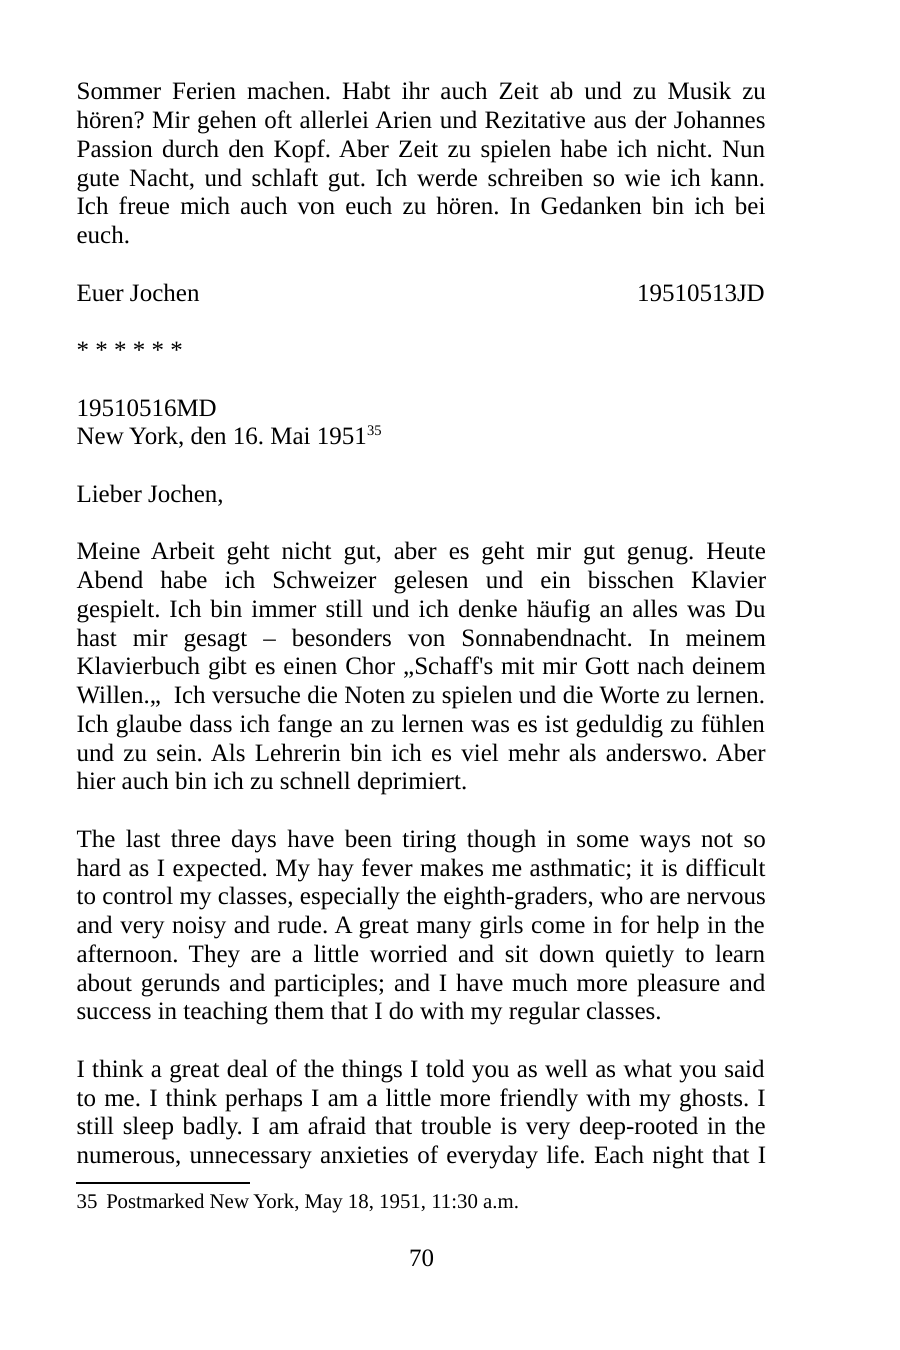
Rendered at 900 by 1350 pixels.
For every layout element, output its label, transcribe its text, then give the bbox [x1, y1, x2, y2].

text Lieber Jochen, [76, 479, 766, 508]
text * * * * * * [76, 335, 766, 364]
text Sommer Ferien machen. Habt ihr auch Zeit ab und zu Musik zu hören? Mir gehen oft allerlei Arien und Rezitative aus der Johannes Passion durch den Kopf. Aber Zeit zu spielen habe ich nicht. Nun gute Nacht, und schlaft gut. Ich werde schreiben so wie ich kann. Ich freue mich auch von euch zu hören. In Gedanken bin ich bei euch. [76, 76, 766, 249]
text New York, den 16. Mai 1951 [76, 421, 766, 450]
text I think a great deal of the things I told you as well as what you said to me. I think perhaps I am a little more friendly with my ghosts. I still sleep badly. I am afraid that trouble is very deep-rooted in the numerous, unnecessary anxieties of everyday life. Each night that I [76, 1054, 766, 1169]
text The last three days have been tiring though in some ways not so hard as I expected. My hay fever makes me asthmatic; it is difficult to control my classes, especially the eighth-graders, who are nervous and very noisy and rude. A great many girls come in for help in the afternoon. They are a little worried and sit down quietly to learn about gerunds and participles; and I have much more pleasure and success in teaching them that I do with my regular classes. [76, 824, 766, 1025]
text Postmarked New York, May 18, 1951, 11:30 a.m. [76, 1189, 766, 1213]
text Meine Arbeit geht nicht gut, aber es geht mir gut genug. Heute Abend habe ich Schweizer gelesen und ein bisschen Klavier gespielt. Ich bin immer still und ich denke häufig an alles was Du hast mir gesagt – besonders von Sonnabendnacht. In meinem Klavierbuch gibt es einen Chor „Schaff's mit mir Gott nach deinem Willen.„ Ich versuche die Noten zu spielen und die Worte zu lernen. Ich glaube dass ich fange an zu lernen was es ist geduldig zu fühlen und zu sein. Als Lehrerin bin ich es viel mehr als anderswo. Aber hier auch bin ich zu schnell deprimiert. [76, 536, 766, 795]
text Euer Jochen 19510513JD [76, 278, 766, 306]
text 19510516MD [76, 393, 766, 421]
